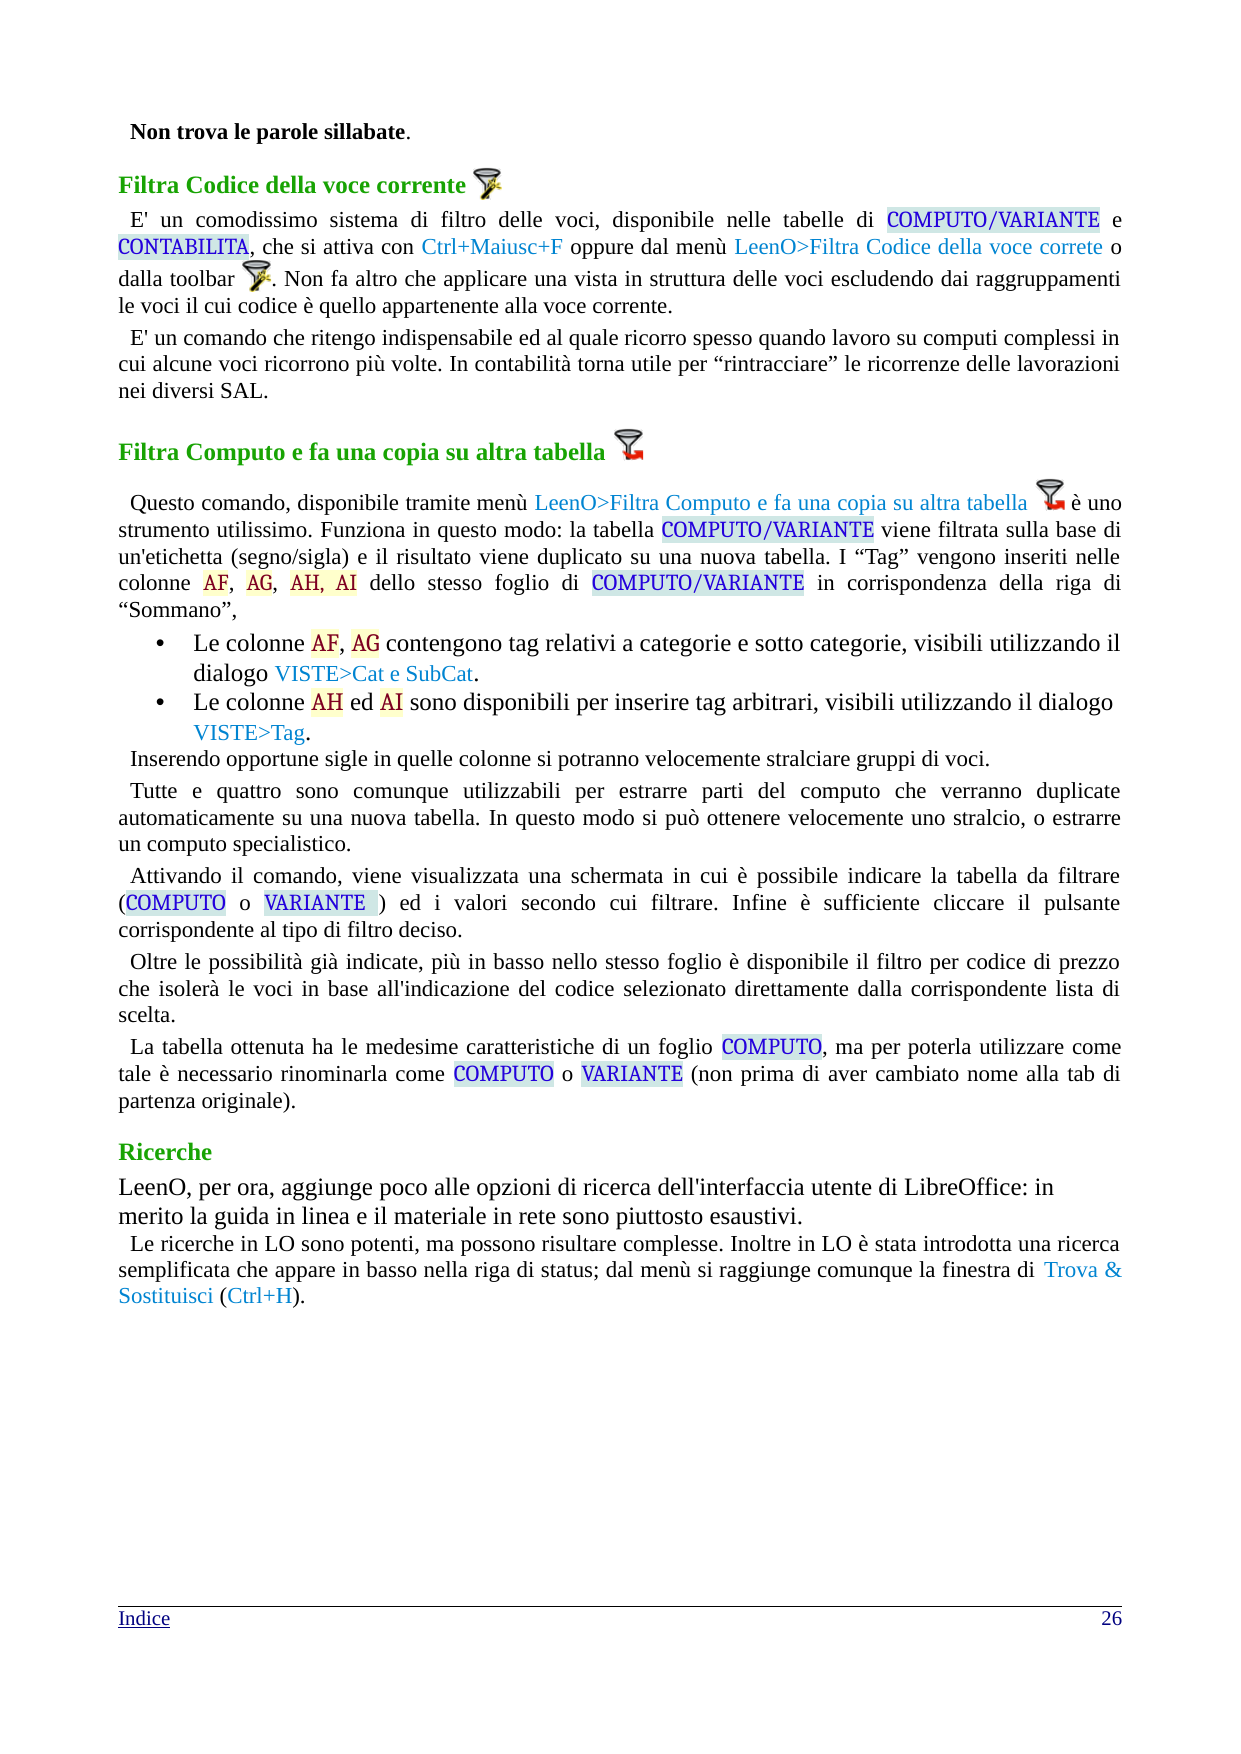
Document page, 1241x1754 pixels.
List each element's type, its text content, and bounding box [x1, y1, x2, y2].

subtitle Filtra Codice della voce corrente [118, 167, 472, 199]
text E' un comodissimo sistema di filtro delle voci, disponibile nelle tabelle di COMPUTO/VARIANTE e CONTABILITA, che si attiva con Ctrl+Maiusc+F oppure dal menù LeenO>Filtra Codice della voce correte o dalla toolbar . Non fa altro che applicare una vista in struttura delle voci escludendo dai raggruppamenti le voci il cui codice è quello appartenente alla voce corrente. [118, 206, 1122, 318]
text E' un comando che ritengo indispensabile ed al quale ricorro spesso quando lavoro su computi complessi in cui alcune voci ricorrono più volte. In contabilità torna utile per “rintracciare” le ricorrenze delle lavorazioni nei diversi SAL. [118, 324, 1122, 403]
picture [613, 428, 644, 461]
picture [472, 167, 502, 200]
text Attivando il comando, viene visualizzata una schermata in cui è possibile indicare la tabella da filtrare (COMPUTO o VARIANTE ) ed i valori secondo cui filtrare. Infine è sufficiente cliccare il pulsante corrispondente al tipo di filtro deciso. [118, 863, 1122, 942]
text LeenO, per ora, aggiunge poco alle opzioni di ricerca dell'interfaccia utente di LibreOffice: in merito la guida in linea e il materiale in rete sono piuttosto esaustivi. [118, 1172, 1122, 1229]
text Inserendo opportune sigle in quelle colonne si potranno velocemente stralciare gruppi di voci. [118, 745, 1122, 772]
text Le ricerche in LO sono potenti, ma possono risultare complesse. Inoltre in LO è stata introdotta una ricerca semplificata che appare in basso nella riga di status; dal menù si raggiunge comunque la finestra di Trova & Sostituisci (Ctrl+H). [118, 1229, 1122, 1309]
text Questo comando, disponibile tramite menù LeenO>Filtra Computo e fa una copia su altra tabella è uno strumento utilissimo. Funziona in questo modo: la tabella COMPUTO/VARIANTE viene filtrata sulla base di un'etichetta (segno/sigla) e il risultato viene duplicato su una nuova tabella. I “Tag” vengono inseriti nelle colonne AF, AG, AH, AI dello stesso foglio di COMPUTO/VARIANTE in corrispondenza della riga di “Sommano”, [118, 479, 1122, 622]
text Oltre le possibilità già indicate, più in basso nello stesso foglio è disponibile il filtro per codice di prezzo che isolerà le voci in base all'indicazione del codice selezionato direttamente dalla corrispondente lista di scelta. [118, 948, 1122, 1027]
text Tutte e quattro sono comunque utilizzabili per estrarre parti del computo che verranno duplicate automaticamente su una nuova tabella. In questo modo si può ottenere velocemente uno stralcio, o estrarre un computo specialistico. [118, 778, 1122, 857]
list Le colonne AF, AG contengono tag relativi a categorie e sotto categorie, visibili utilizzando il dialogo VISTE>Cat e SubCat. [156, 628, 1122, 687]
text Non trova le parole sillabate. [118, 118, 1122, 144]
picture [241, 260, 272, 292]
subtitle Filtra Computo e fa una copia su altra tabella [118, 428, 1122, 466]
subtitle [502, 167, 1122, 199]
subtitle Ricerche [118, 1137, 1122, 1166]
list Le colonne AH ed AI sono disponibili per inserire tag arbitrari, visibili utilizzando il dialogo VISTE>Tag. [156, 687, 1122, 745]
text La tabella ottenuta ha le medesime caratteristiche di un foglio COMPUTO, ma per poterla utilizzare come tale è necessario rinominarla come COMPUTO o VARIANTE (non prima di aver cambiato nome alla tab di partenza originale). [118, 1033, 1122, 1114]
picture [1035, 478, 1065, 511]
